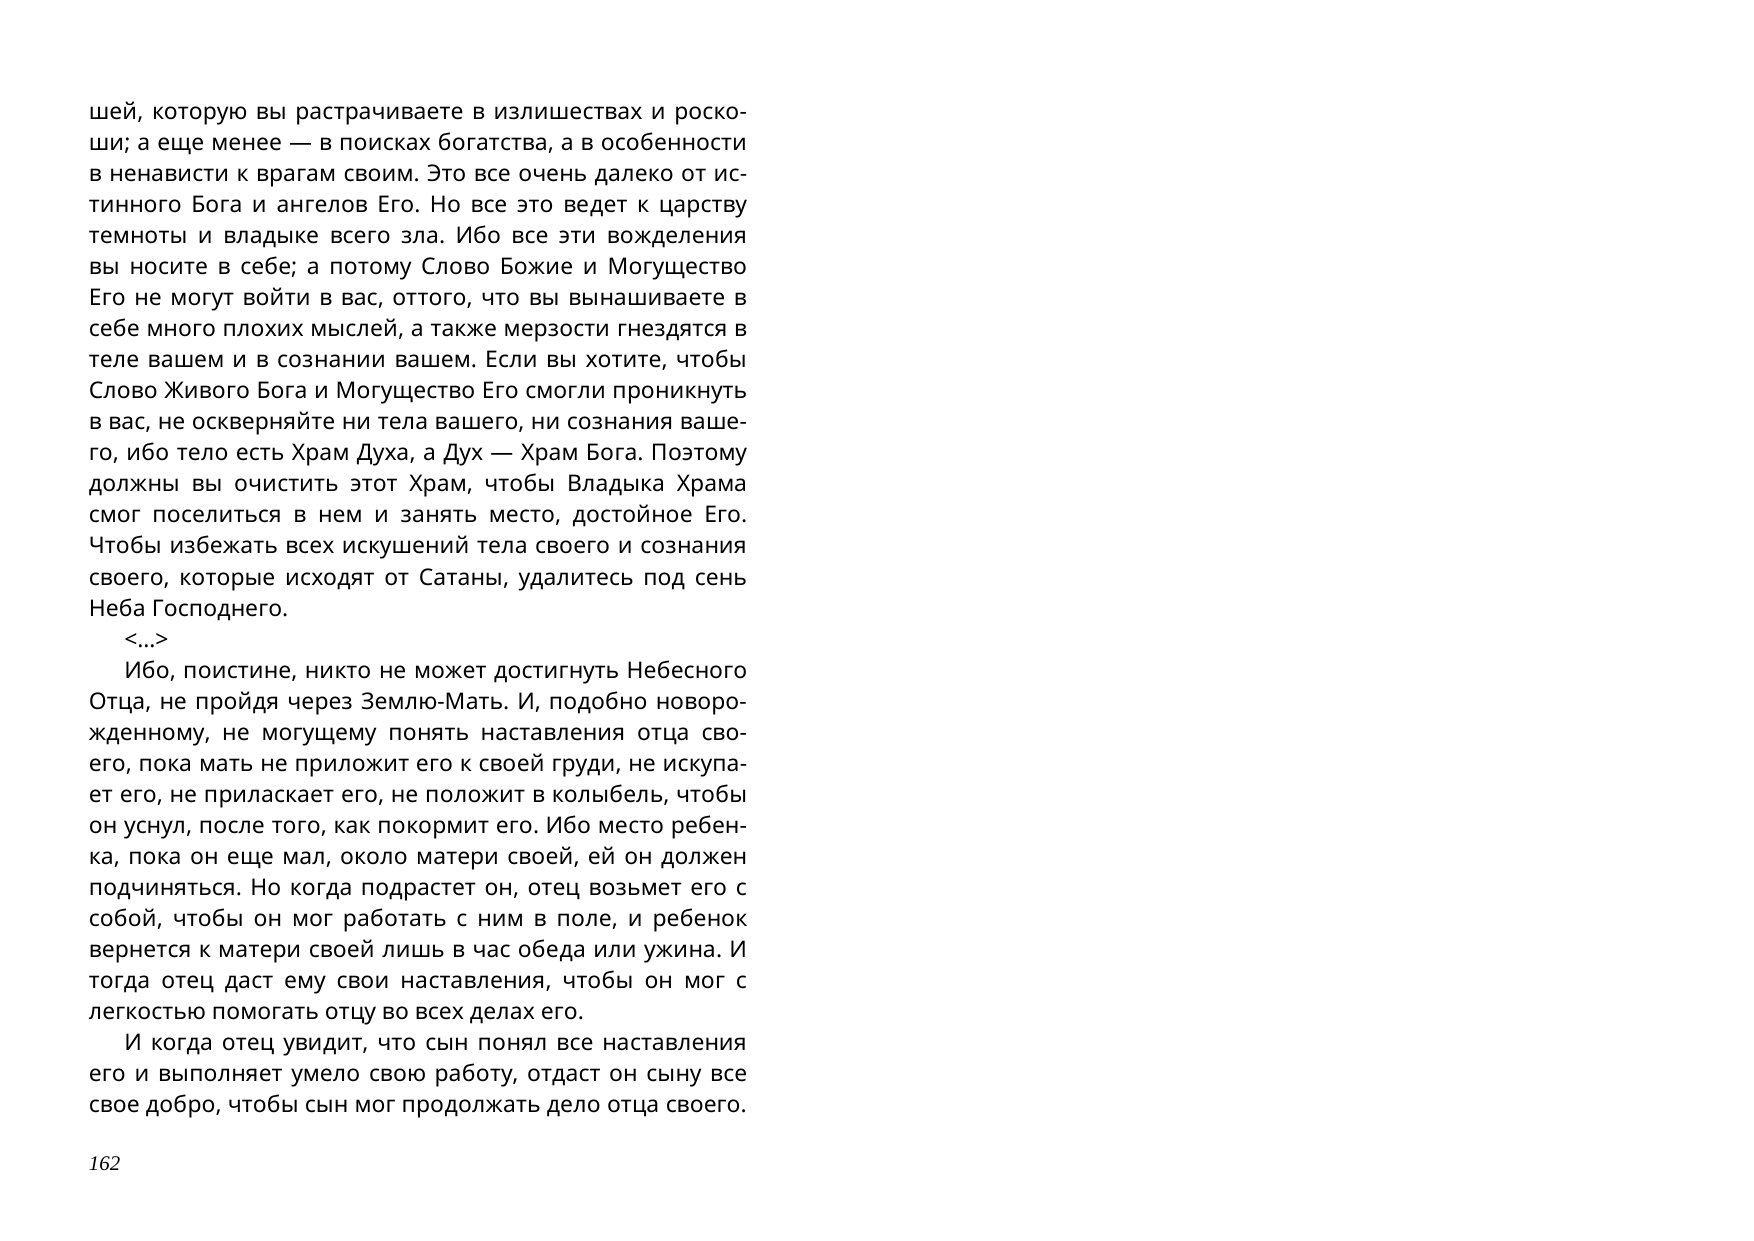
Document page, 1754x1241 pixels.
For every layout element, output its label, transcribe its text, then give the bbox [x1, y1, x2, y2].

text И ко­гда отец уви­дит, что сын по­нял все на­став­ле­ния его и вы­пол­ня­ет уме­ло свою ра­бо­ту, от­даст он сы­ну все свое доб­ро, что­бы сын мог про­дол­жать де­ло от­ца сво­его. [89, 1026, 747, 1119]
text шей, которую вы рас­тра­чи­вае­те в из­ли­ше­ст­вах и рос­ко­ши; а еще ме­нее — в по­ис­ках бо­гат­ст­ва, а в осо­бен­но­сти в не­на­вис­ти к вра­гам сво­им. Это все очень да­ле­ко от ис­тин­но­го Бо­га и ан­ге­лов Его. Но все это ве­дет к цар­ст­ву тем­но­ты и вла­ды­ке все­го зла. Ибо все эти во­ж­де­ле­ния вы но­си­те в се­бе; а по­то­му Сло­во Бо­жие и Мо­гу­ще­ст­во Его не мо­гут вой­ти в вас, от­то­го, что вы вы­на­ши­вае­те в се­бе мно­го пло­хих мыс­лей, а так­же мер­зо­сти гнез­дят­ся в те­ле ва­шем и в соз­на­нии ва­шем. Ес­ли вы хо­ти­те, что­бы Сло­во Жи­во­го Бо­га и Мо­гу­ще­ст­во Его смог­ли про­ник­нуть в вас, не ос­к­вер­няй­те ни те­ла ва­ше­го, ни соз­на­ния ва­ше­го, ибо те­ло есть Храм Ду­ха, а Дух — Храм Бо­га. По­это­му долж­ны вы очи­стить этот Храм, что­бы Вла­ды­ка Хра­ма смог по­се­лить­ся в нем и за­нять ме­сто, дос­той­ное Его. Что­бы из­бе­жать всех ис­ку­ше­ний те­ла сво­его и соз­на­ния сво­его, ко­то­рые ис­хо­дят от Са­та­ны, уда­ли­тесь под сень Не­ба Гос­под­не­го. [89, 95, 747, 623]
text <...> [89, 623, 747, 654]
text Ибо, по­ис­ти­не, ни­кто не мо­жет дос­тиг­нуть Не­бес­но­го От­ца, не прой­дя че­рез Зем­лю-Мать. И, по­доб­но но­во­ро­ж­ден­но­му, не мо­гу­ще­му по­нять на­став­ле­ния от­ца сво­его, по­ка мать не при­ло­жит его к сво­ей гру­ди, не ис­ку­па­ет его, не при­лас­ка­ет его, не по­ло­жит в ко­лы­бель, что­бы он ус­нул, по­сле то­го, как по­кор­мит его. Ибо ме­сто ре­бен­ка, по­ка он еще мал, око­ло ма­те­ри сво­ей, ей он дол­жен под­чи­нять­ся. Но ко­гда под­рас­тет он, отец возь­мет его с со­бой, что­бы он мог ра­бо­тать с ним в по­ле, и ре­бе­нок вер­нет­ся к ма­те­ри сво­ей лишь в час обе­да или ужи­на. И то­гда отец даст ему свои на­став­ле­ния, что­бы он мог с лег­ко­стью по­мо­гать от­цу во всех де­лах его. [89, 654, 747, 1026]
